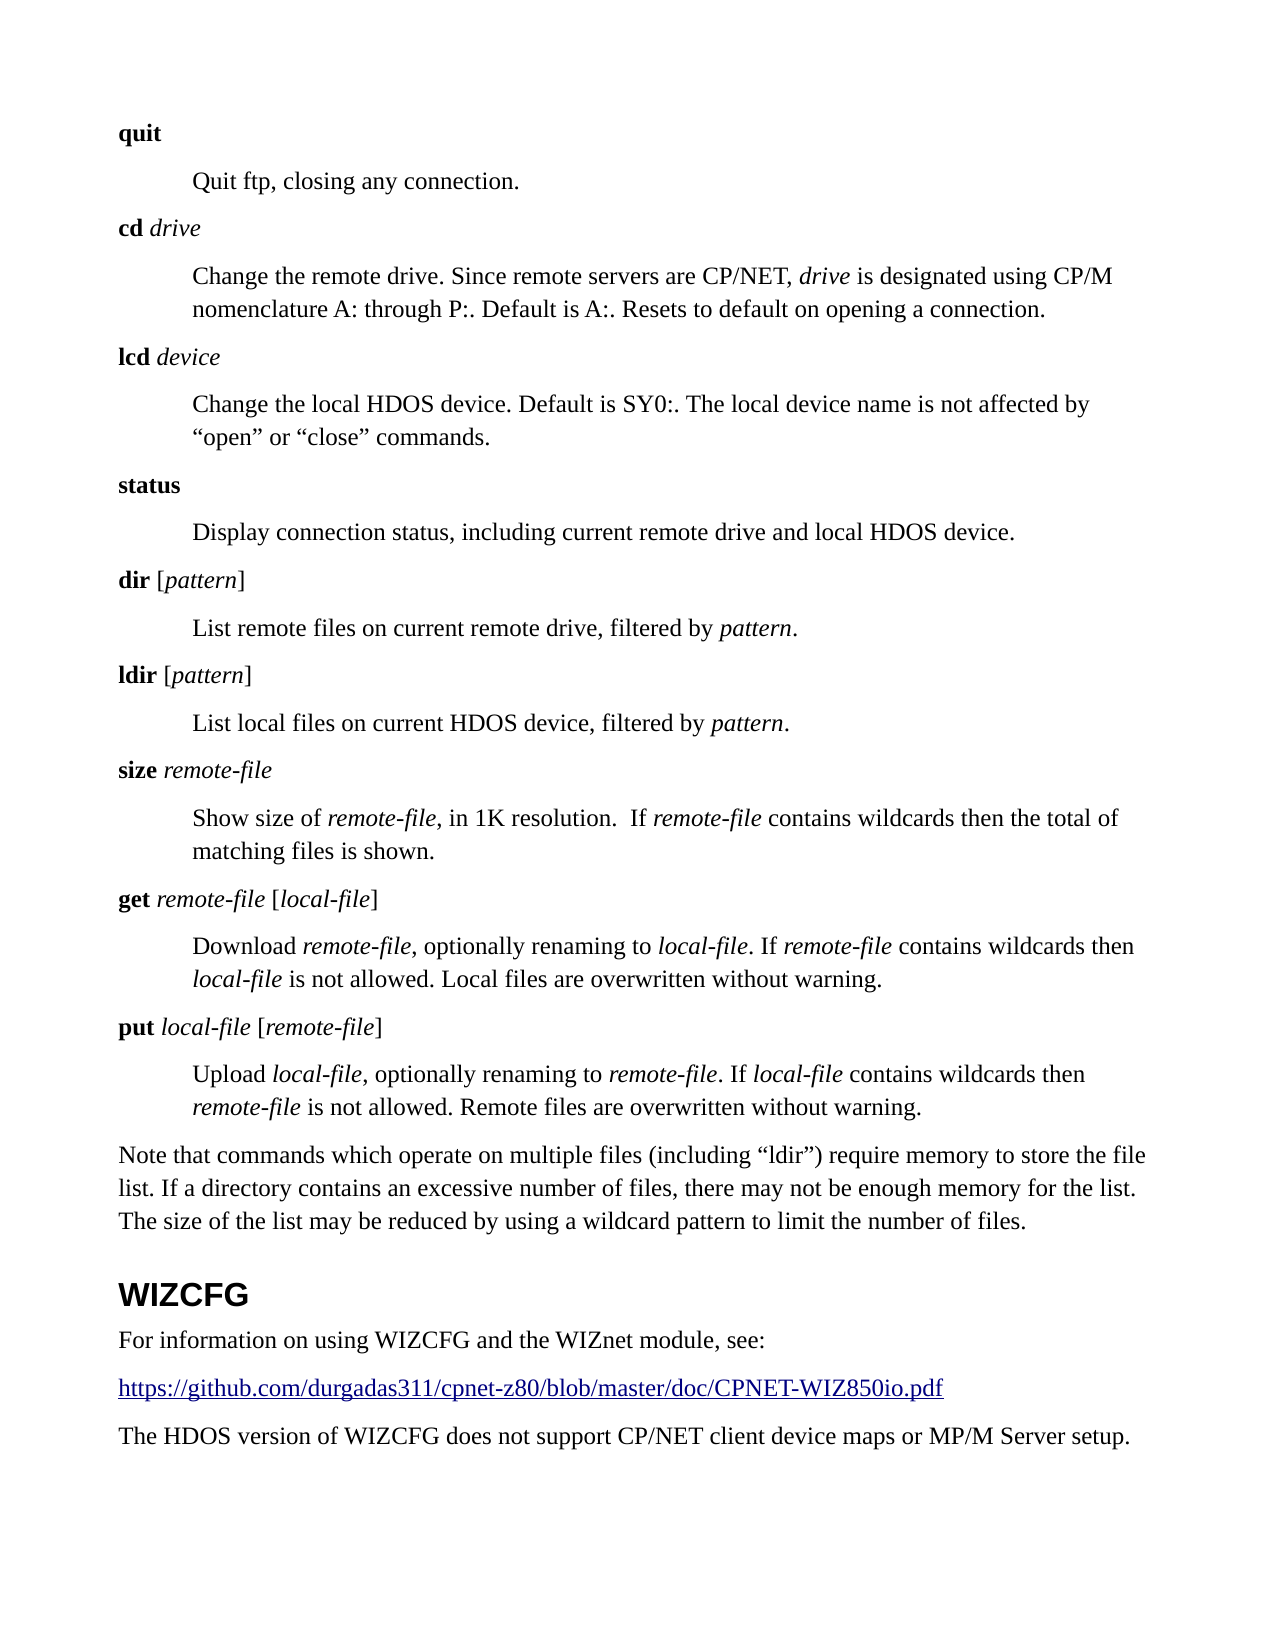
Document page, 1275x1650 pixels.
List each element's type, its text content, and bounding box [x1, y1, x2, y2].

text The HDOS version of WIZCFG does not support CP/NET client device maps or MP/M Server setup. [118, 1421, 1157, 1449]
text List remote files on current remote drive, filtered by pattern. [192, 613, 1157, 641]
text cd drive [118, 213, 1157, 242]
text get remote-file [local-file] [118, 884, 1157, 912]
text lcd device [118, 342, 1157, 370]
text Note that commands which operate on multiple files (including “ldir”) require memory to store the file list. If a directory contains an excessive number of files, there may not be enough memory for the list. The size of the list may be reduced by using a wildcard pattern to limit the number of files. [118, 1140, 1157, 1235]
text For information on using WIZCFG and the WIZnet module, see: [118, 1326, 1157, 1354]
text Upload local-file, optionally renaming to remote-file. If local-file contains wildcards then remote-file is not allowed. Remote files are overwritten without warning. [192, 1059, 1157, 1121]
text quit [118, 118, 1157, 147]
text Download remote-file, optionally renaming to local-file. If remote-file contains wildcards then local-file is not allowed. Local files are overwritten without warning. [192, 931, 1157, 993]
text https://github.com/durgadas311/cpnet-z80/blob/master/doc/CPNET-WIZ850io.pdf [118, 1373, 1157, 1402]
text size remote-file [118, 755, 1157, 784]
text Display connection status, including current remote drive and local HDOS device. [192, 517, 1157, 546]
text Change the local HDOS device. Default is SY0:. The local device name is not affected by “open” or “close” commands. [192, 389, 1157, 451]
text Quit ftp, closing any connection. [192, 166, 1157, 194]
text Change the remote drive. Since remote servers are CP/NET, drive is designated using CP/M nomenclature A: through P:. Default is A:. Resets to default on opening a connection. [192, 261, 1157, 323]
text Show size of remote-file, in 1K resolution. If remote-file contains wildcards then the total of matching files is shown. [192, 803, 1157, 865]
text put local-file [remote-file] [118, 1012, 1157, 1041]
subtitle WIZCFG [118, 1274, 1157, 1313]
text ldir [pattern] [118, 660, 1157, 689]
text List local files on current HDOS device, filtered by pattern. [192, 708, 1157, 737]
text dir [pattern] [118, 565, 1157, 594]
text status [118, 470, 1157, 498]
